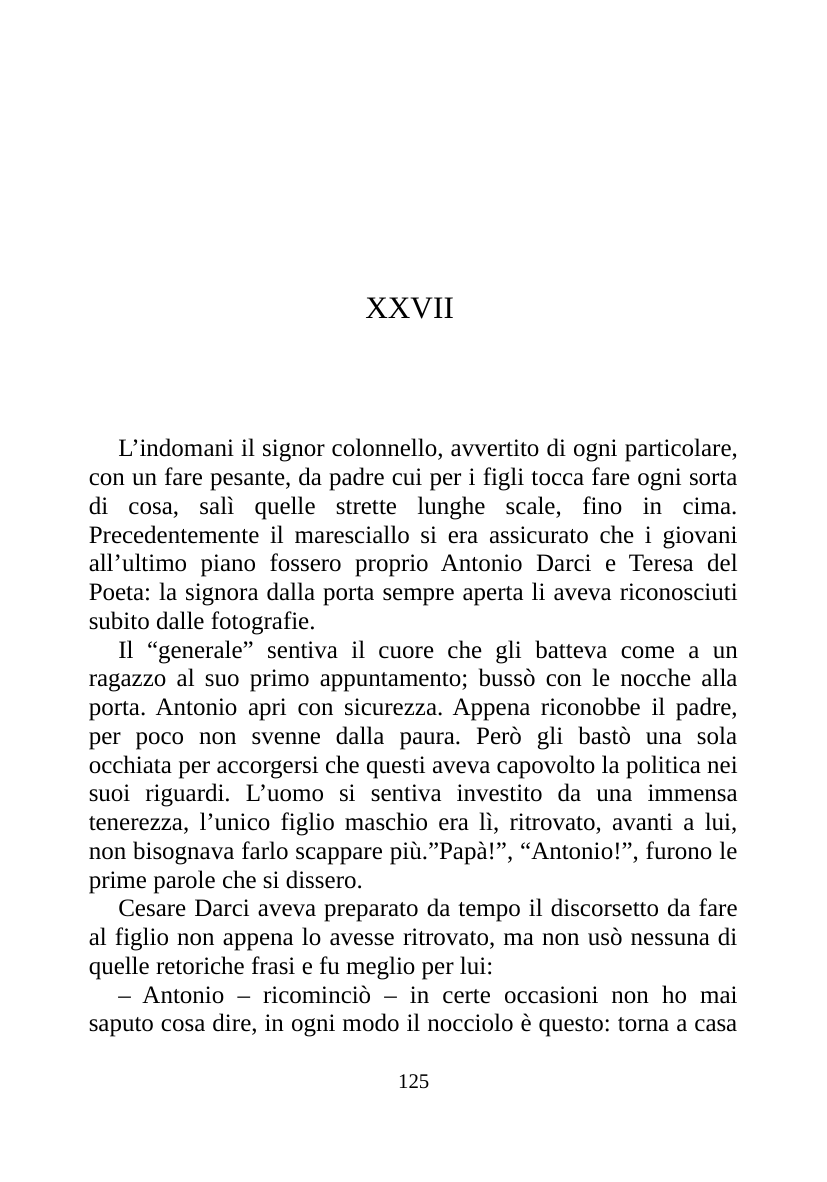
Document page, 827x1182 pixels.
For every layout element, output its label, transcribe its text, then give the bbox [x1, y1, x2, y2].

text Cesare Darci aveva preparato da tempo il discorsetto da fare al figlio non appena lo avesse ritrovato, ma non usò nessuna di quelle retoriche frasi e fu meglio per lui: [88, 893, 738, 980]
text L’indomani il signor colonnello, avvertito di ogni particolare, con un fare pesante, da padre cui per i figli tocca fare ogni sorta di cosa, salì quelle strette lunghe scale, fino in cima. Precedentemente il maresciallo si era assicurato che i giovani all’ultimo piano fossero proprio Antonio Darci e Teresa del Poeta: la signora dalla porta sempre aperta li aveva riconosciuti subito dalle fotografie. [88, 433, 738, 635]
text – Antonio – ricominciò – in certe occasioni non ho mai saputo cosa dire, in ogni modo il nocciolo è questo: torna a casa [88, 980, 738, 1037]
text Il “generale” sentiva il cuore che gli batteva come a un ragazzo al suo primo appuntamento; bussò con le nocche alla porta. Antonio apri con sicurezza. Appena riconobbe il padre, per poco non svenne dalla paura. Però gli bastò una sola occhiata per accorgersi che questi aveva capovolto la politica nei suoi riguardi. L’uomo si sentiva investito da una immensa tenerezza, l’unico figlio maschio era lì, ritrovato, avanti a lui, non bisognava farlo scappare più.”Papà!”, “Antonio!”, furono le prime parole che si dissero. [88, 635, 738, 893]
subtitle XXVII [88, 290, 738, 326]
